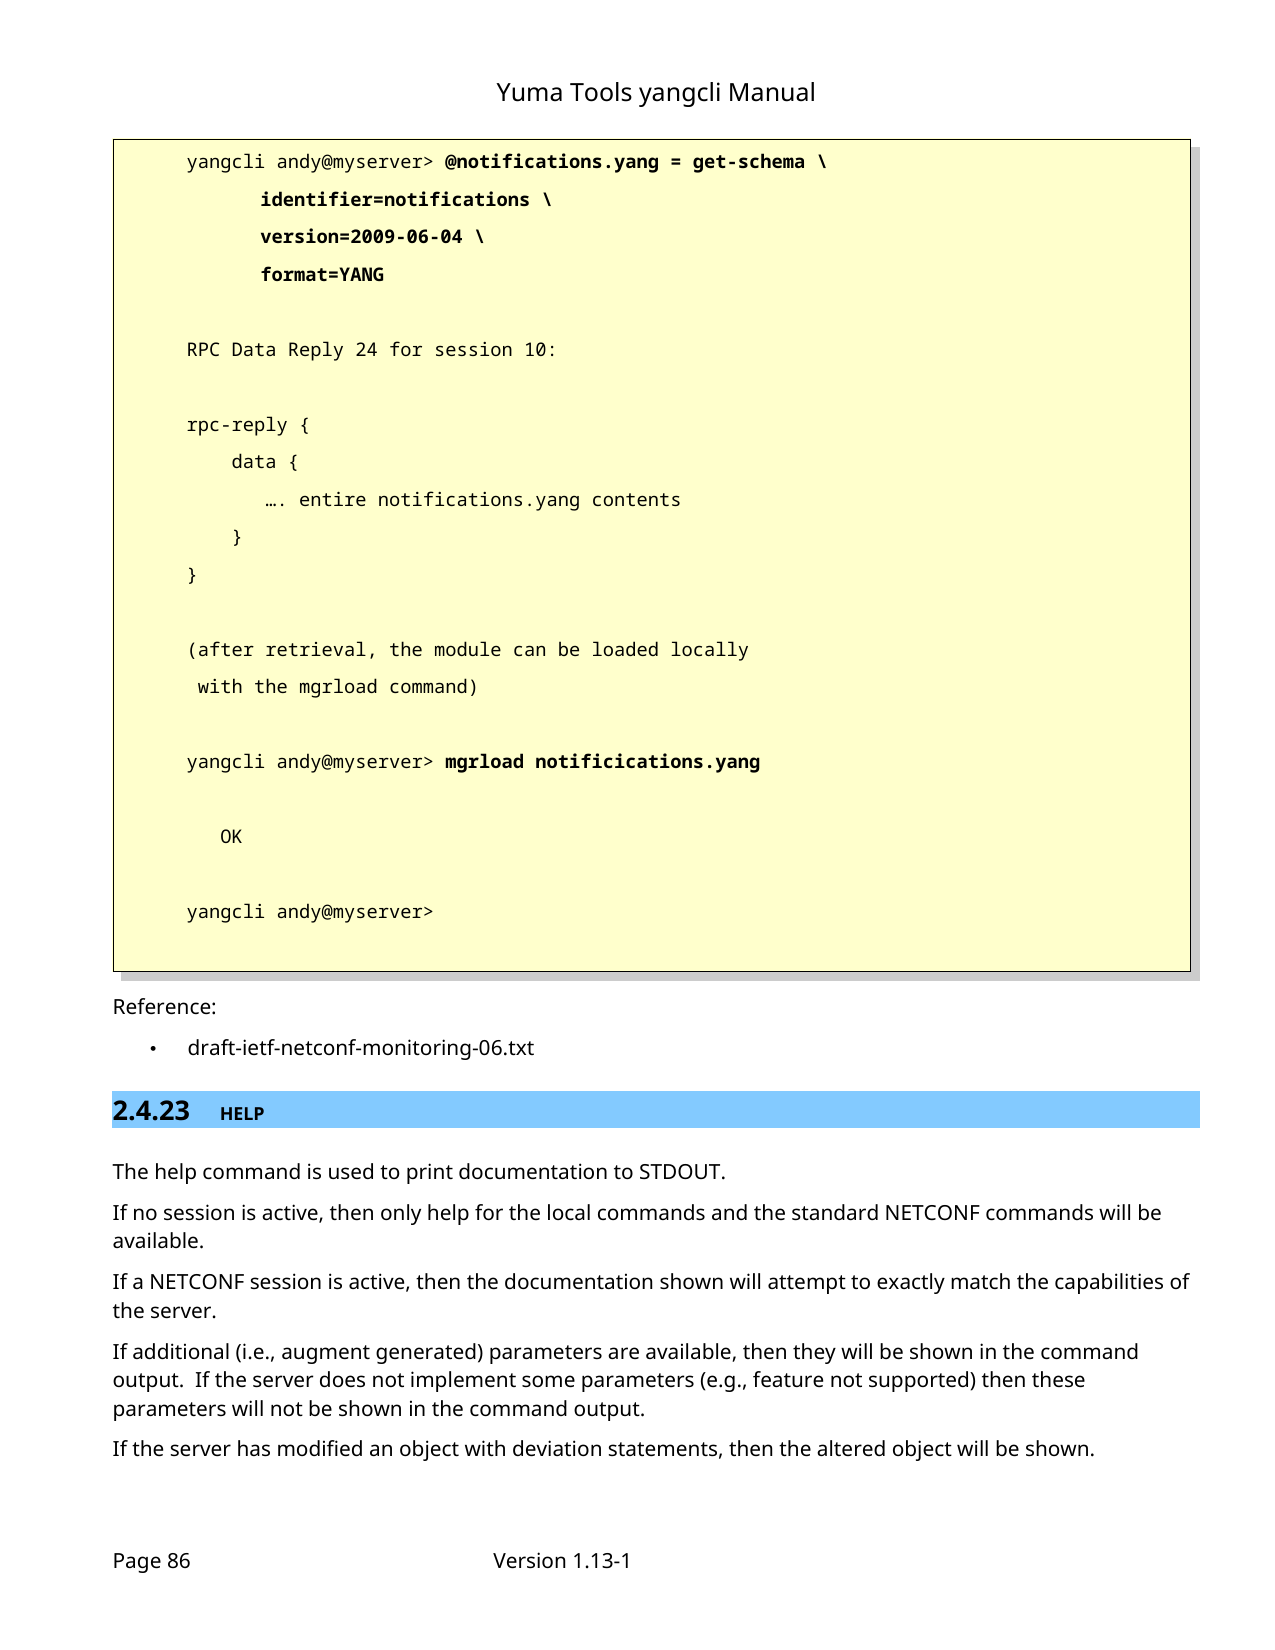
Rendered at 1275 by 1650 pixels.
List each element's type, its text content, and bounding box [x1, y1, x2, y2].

subtitle help [112, 1091, 1200, 1128]
text yangcli andy@myserver> @notifications.yang = get-schema \ [114, 140, 1190, 174]
text yangcli andy@myserver> [114, 888, 1190, 924]
text data { [114, 438, 1190, 474]
text If a NETCONF session is active, then the documentation shown will attempt to exactly match the capabilities of the server. [112, 1267, 1200, 1324]
text If no session is active, then only help for the local commands and the standard NETCONF commands will be available. [112, 1198, 1200, 1255]
text If the server has modified an object with deviation statements, then the altered object will be shown. [112, 1434, 1200, 1463]
text with the mgrload command) [114, 663, 1190, 699]
text version=2009-06-04 \ [114, 213, 1190, 249]
text format=YANG [114, 251, 1190, 287]
text rpc-reply { [114, 401, 1190, 437]
text } [114, 513, 1190, 549]
text The help command is used to print documentation to STDOUT. [112, 1157, 1200, 1186]
text } [114, 551, 1190, 587]
text identifier=notifications \ [114, 176, 1190, 212]
text yangcli andy@myserver> mgrload notificications.yang [114, 738, 1190, 774]
text (after retrieval, the module can be loaded locally [114, 626, 1190, 662]
text …. entire notifications.yang contents [114, 476, 1190, 512]
text OK [114, 813, 1190, 849]
list draft-ietf-netconf-monitoring-06.txt [150, 1033, 1200, 1062]
text RPC Data Reply 24 for session 10: [114, 326, 1190, 362]
text Reference: [112, 992, 1200, 1021]
text If additional (i.e., augment generated) parameters are available, then they will be shown in the command output. If the server does not implement some parameters (e.g., feature not supported) then these parameters will not be shown in the command output. [112, 1337, 1200, 1422]
